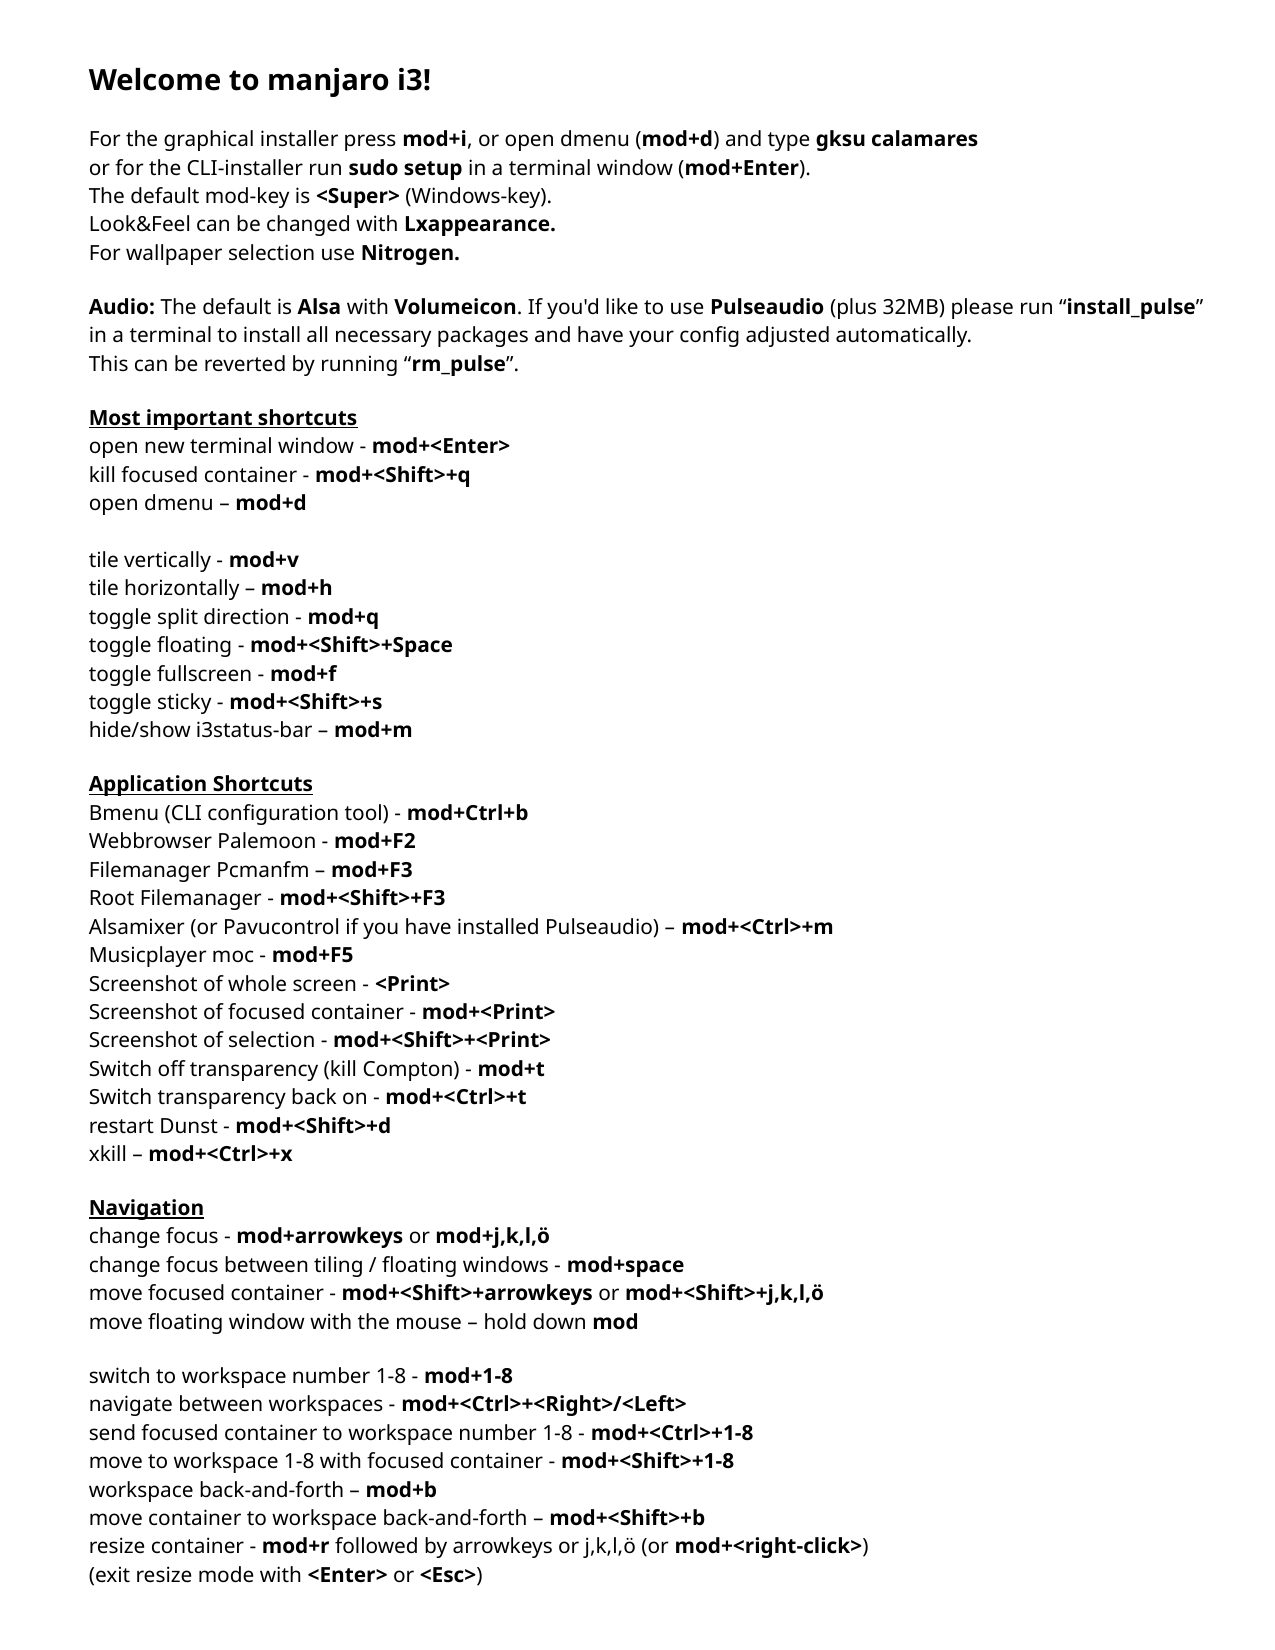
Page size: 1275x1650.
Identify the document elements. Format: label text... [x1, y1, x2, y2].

text Screenshot of whole screen - <Print> [88, 969, 1216, 997]
text open dmenu – mod+d [88, 488, 1216, 517]
text change focus - mod+arrowkeys or mod+j,k,l,ö [88, 1222, 1216, 1250]
text resize container - mod+r followed by arrowkeys or j,k,l,ö (or mod+<right-click>) [88, 1532, 1216, 1560]
text tile vertically - mod+v [88, 545, 1216, 573]
text Musicplayer moc - mod+F5 [88, 940, 1216, 969]
text move focused container - mod+<Shift>+arrowkeys or mod+<Shift>+j,k,l,ö [88, 1278, 1216, 1307]
text or for the CLI-installer run sudo setup in a terminal window (mod+Enter). [88, 153, 1216, 181]
text The default mod-key is <Super> (Windows-key). [88, 181, 1216, 209]
text navigate between workspaces - mod+<Ctrl>+<Right>/<Left> [88, 1389, 1216, 1418]
text tile horizontally – mod+h [88, 573, 1216, 602]
text For the graphical installer press mod+i, or open dmenu (mod+d) and type gksu calamares [88, 124, 1216, 153]
text change focus between tiling / floating windows - mod+space [88, 1250, 1216, 1278]
text Switch off transparency (kill Compton) - mod+t [88, 1054, 1216, 1082]
text This can be reverted by running “rm_pulse”. [88, 349, 1216, 377]
text switch to workspace number 1-8 - mod+1-8 [88, 1361, 1216, 1389]
text Audio: The default is Alsa with Volumeicon. If you'd like to use Pulseaudio (plus 32MB) please run “install_pulse” in a terminal to install all necessary packages and have your config adjusted automatically. [88, 292, 1216, 349]
text kill focused container - mod+<Shift>+q [88, 460, 1216, 488]
text For wallpaper selection use Nitrogen. [88, 238, 1216, 266]
text Alsamixer (or Pavucontrol if you have installed Pulseaudio) – mod+<Ctrl>+m [88, 912, 1216, 940]
text Switch transparency back on - mod+<Ctrl>+t [88, 1082, 1216, 1111]
text toggle sticky - mod+<Shift>+s [88, 687, 1216, 716]
text toggle floating - mod+<Shift>+Space [88, 630, 1216, 659]
text xkill – mod+<Ctrl>+x [88, 1139, 1216, 1168]
text move to workspace 1-8 with focused container - mod+<Shift>+1-8 [88, 1446, 1216, 1475]
text toggle split direction - mod+q [88, 602, 1216, 630]
text Screenshot of selection - mod+<Shift>+<Print> [88, 1026, 1216, 1054]
text move floating window with the mouse – hold down mod [88, 1307, 1216, 1335]
text move container to workspace back-and-forth – mod+<Shift>+b [88, 1503, 1216, 1532]
text Navigation [88, 1193, 1216, 1222]
text Root Filemanager - mod+<Shift>+F3 [88, 883, 1216, 912]
text send focused container to workspace number 1-8 - mod+<Ctrl>+1-8 [88, 1418, 1216, 1446]
text Screenshot of focused container - mod+<Print> [88, 997, 1216, 1026]
text Bmenu (CLI configuration tool) - mod+Ctrl+b [88, 798, 1216, 826]
text toggle fullscreen - mod+f [88, 659, 1216, 687]
text Look&Feel can be changed with Lxappearance. [88, 209, 1216, 238]
text hide/show i3status-bar – mod+m [88, 716, 1216, 744]
text Application Shortcuts [88, 769, 1216, 798]
text workspace back-and-forth – mod+b [88, 1475, 1216, 1503]
text Filemanager Pcmanfm – mod+F3 [88, 855, 1216, 883]
text (exit resize mode with <Enter> or <Esc>) [88, 1560, 1216, 1588]
text restart Dunst - mod+<Shift>+d [88, 1111, 1216, 1139]
text Webbrowser Palemoon - mod+F2 [88, 826, 1216, 855]
text Welcome to manjaro i3! [88, 59, 1216, 99]
text open new terminal window - mod+<Enter> [88, 431, 1216, 460]
text Most important shortcuts [88, 403, 1216, 431]
